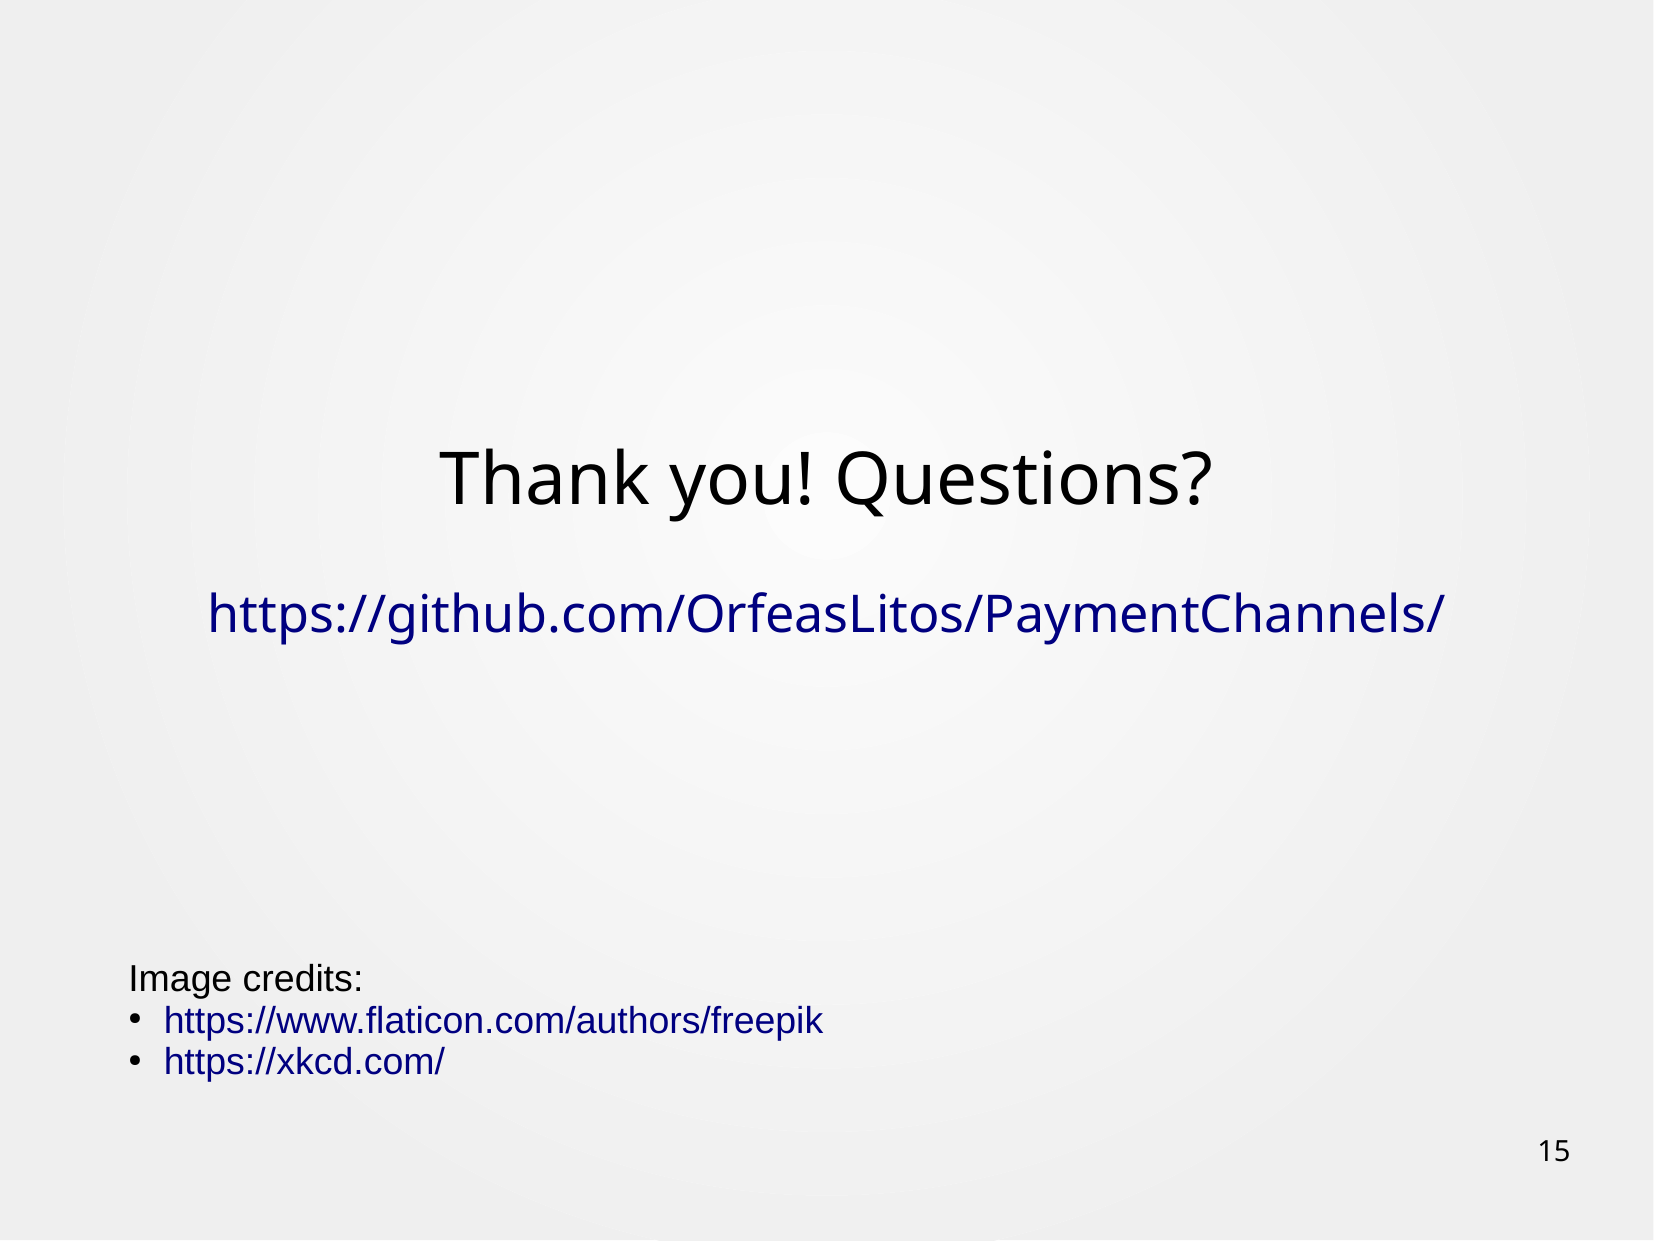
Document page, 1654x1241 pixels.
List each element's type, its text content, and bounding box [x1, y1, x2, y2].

text_box Thank you! Questions? https://github.com/OrfeasLitos/PaymentChannels/ [155, 419, 1499, 656]
text_box Image credits: https://www.flaticon.com/authors/freepik https://xkcd.com/ [113, 949, 843, 1091]
